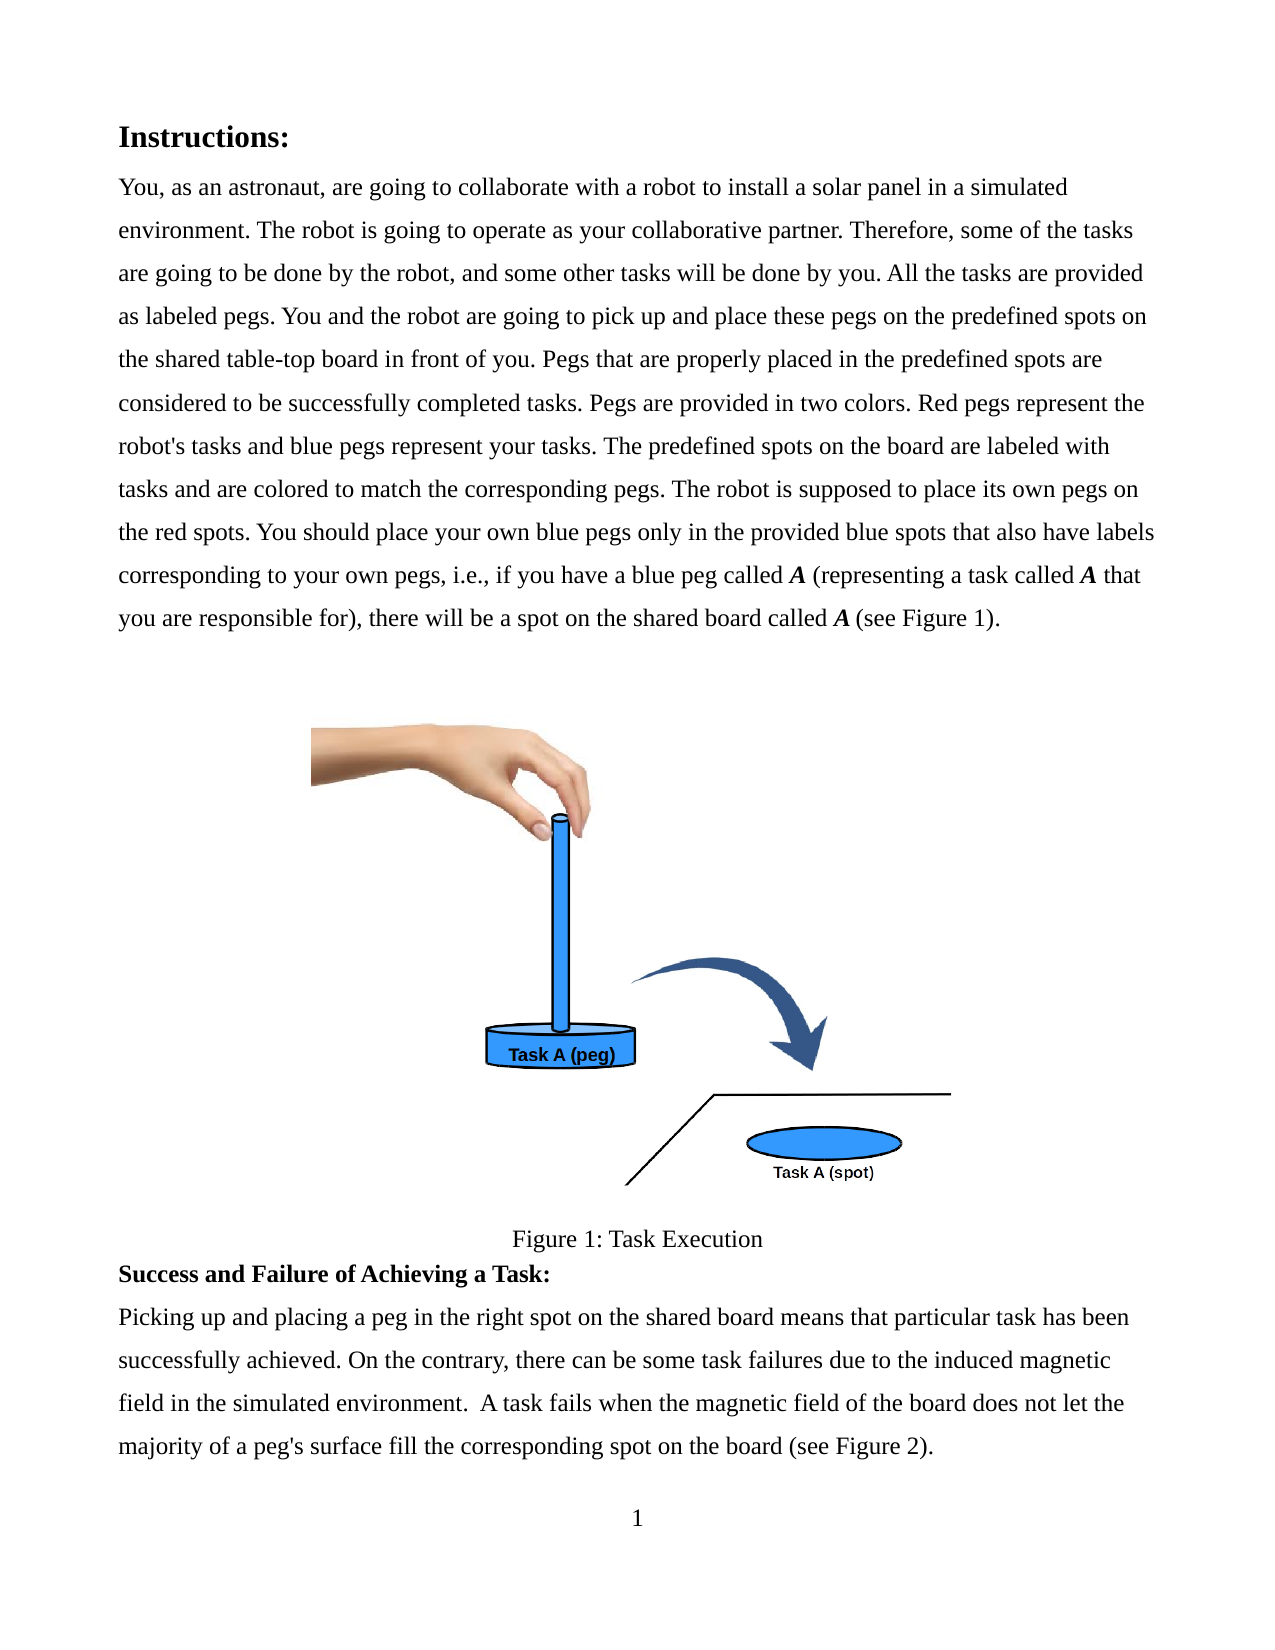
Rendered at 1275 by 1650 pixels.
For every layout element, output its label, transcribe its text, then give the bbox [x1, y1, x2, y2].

text Success and Failure of Achieving a Task: [118, 1259, 1157, 1287]
text You, as an astronaut, are going to collaborate with a robot to install a solar panel in a simulated environment. The robot is going to operate as your collaborative partner. Therefore, some of the tasks are going to be done by the robot, and some other tasks will be done by you. All the tasks are provided as labeled pegs. You and the robot are going to pick up and place these pegs on the predefined spots on the shared table-top board in front of you. Pegs that are properly placed in the predefined spots are considered to be successfully completed tasks. Pegs are provided in two colors. Red pegs represent the robot's tasks and blue pegs represent your tasks. The predefined spots on the board are labeled with tasks and are colored to match the corresponding pegs. The robot is supposed to place its own pegs on the red spots. You should place your own blue pegs only in the provided blue spots that also have labels corresponding to your own pegs, i.e., if you have a blue peg called A (representing a task called A that you are responsible for), there will be a spot on the shared board called A (see Figure 1). [118, 172, 1157, 632]
table_cell Figure 1: Task Execution [118, 1219, 1157, 1259]
table_header [118, 690, 1157, 1218]
text Instructions: [118, 118, 1157, 154]
text Picking up and placing a peg in the right spot on the shared board means that particular task has been successfully achieved. On the contrary, there can be some task failures due to the induced magnetic field in the simulated environment. A task fails when the magnetic field of the board does not let the majority of a peg's surface fill the corresponding spot on the board (see Figure 2). [118, 1302, 1157, 1460]
picture [307, 694, 977, 1212]
